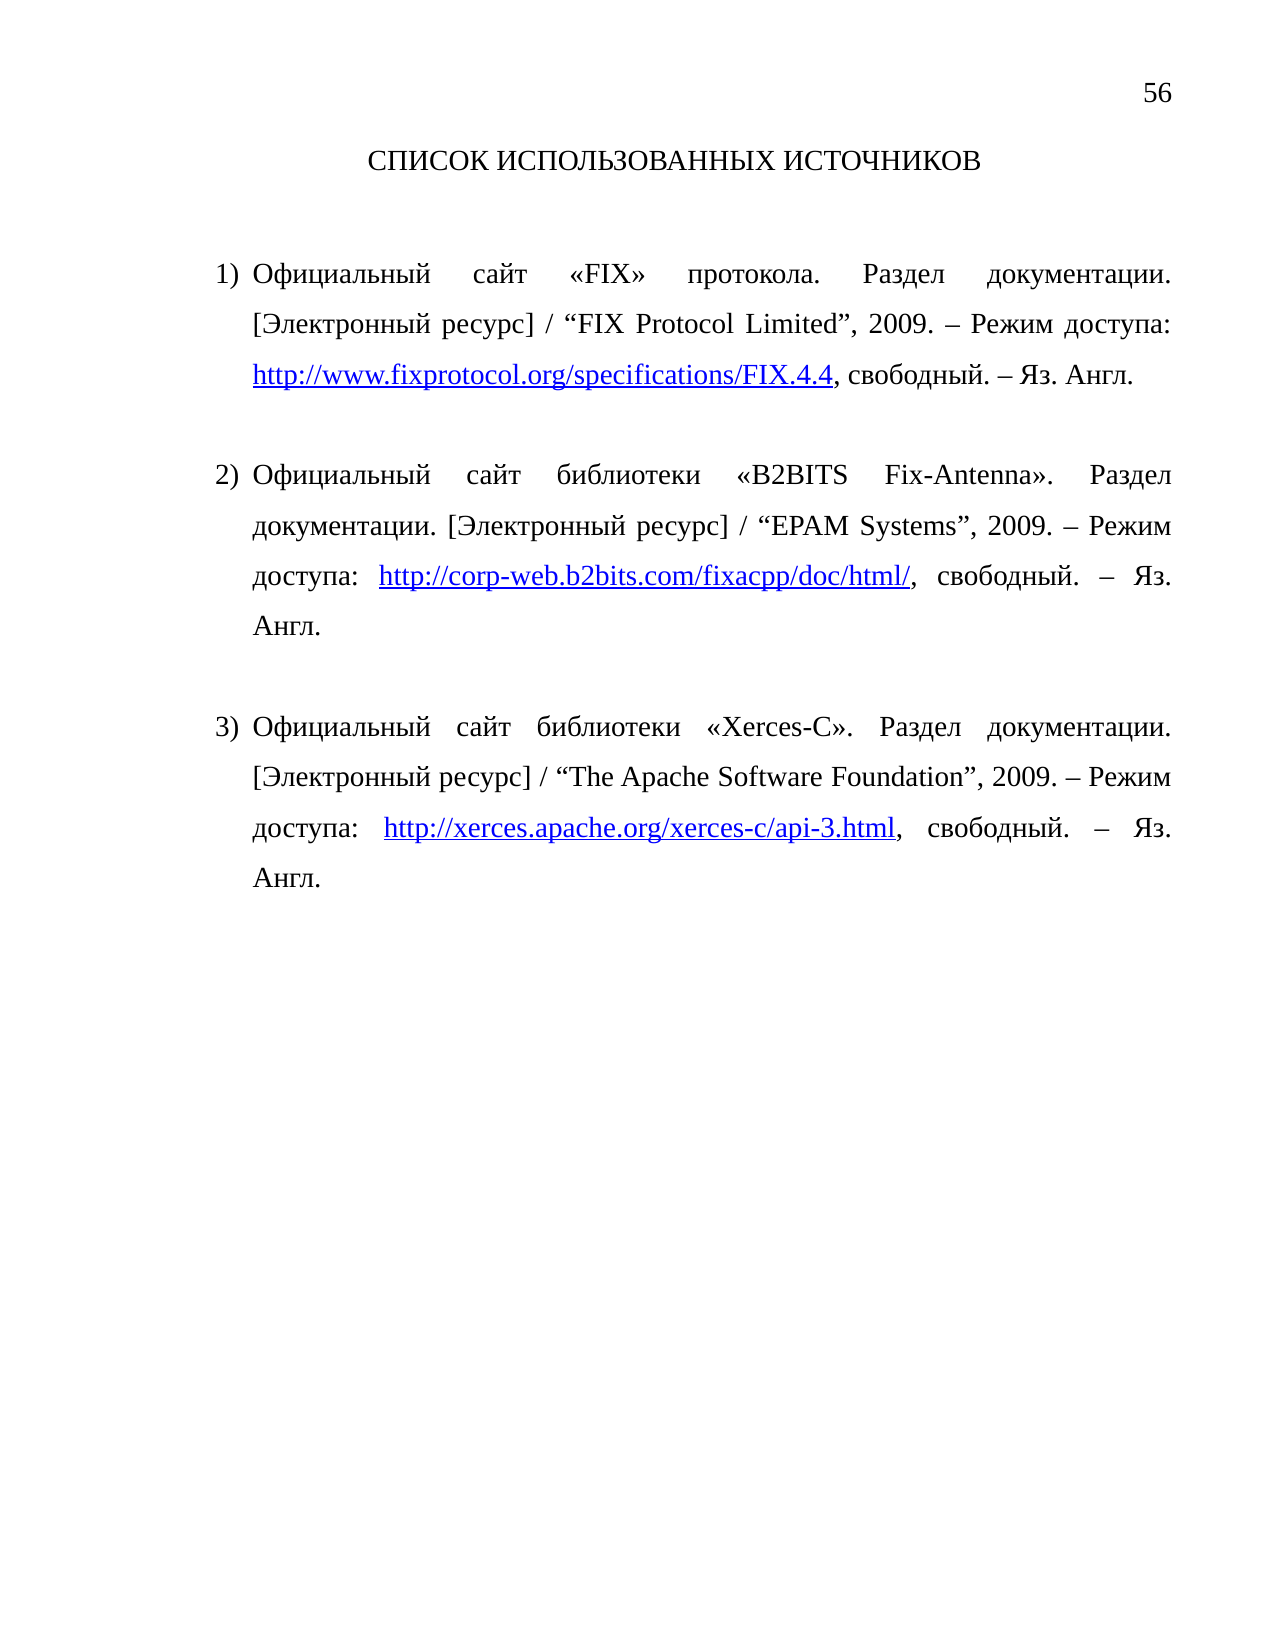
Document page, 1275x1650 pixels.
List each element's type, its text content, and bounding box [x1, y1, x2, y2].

list Официальный сайт библиотеки «B2BITS Fix-Antenna». Раздел документации. [Электронный ресурс] / “EPAM Systems”, 2009. – Режим доступа: http://corp-web.b2bits.com/fixacpp/doc/html/, свободный. – Яз. Англ. [215, 457, 1172, 642]
list Официальный сайт «FIX» протокола. Раздел документации. [Электронный ресурс] / “FIX Protocol Limited”, 2009. – Режим доступа: http://www.fixprotocol.org/specifications/FIX.4.4, свободный. – Яз. Англ. [215, 256, 1172, 390]
subtitle СПИСОК ИСПОЛЬЗОВАННЫХ ИСТОЧНИКОВ [177, 143, 1172, 177]
list Официальный сайт библиотеки «Xerces-C». Раздел документации. [Электронный ресурс] / “The Apache Software Foundation”, 2009. – Режим доступа: http://xerces.apache.org/xerces-c/api-3.html, свободный. – Яз. Англ. [215, 709, 1172, 893]
